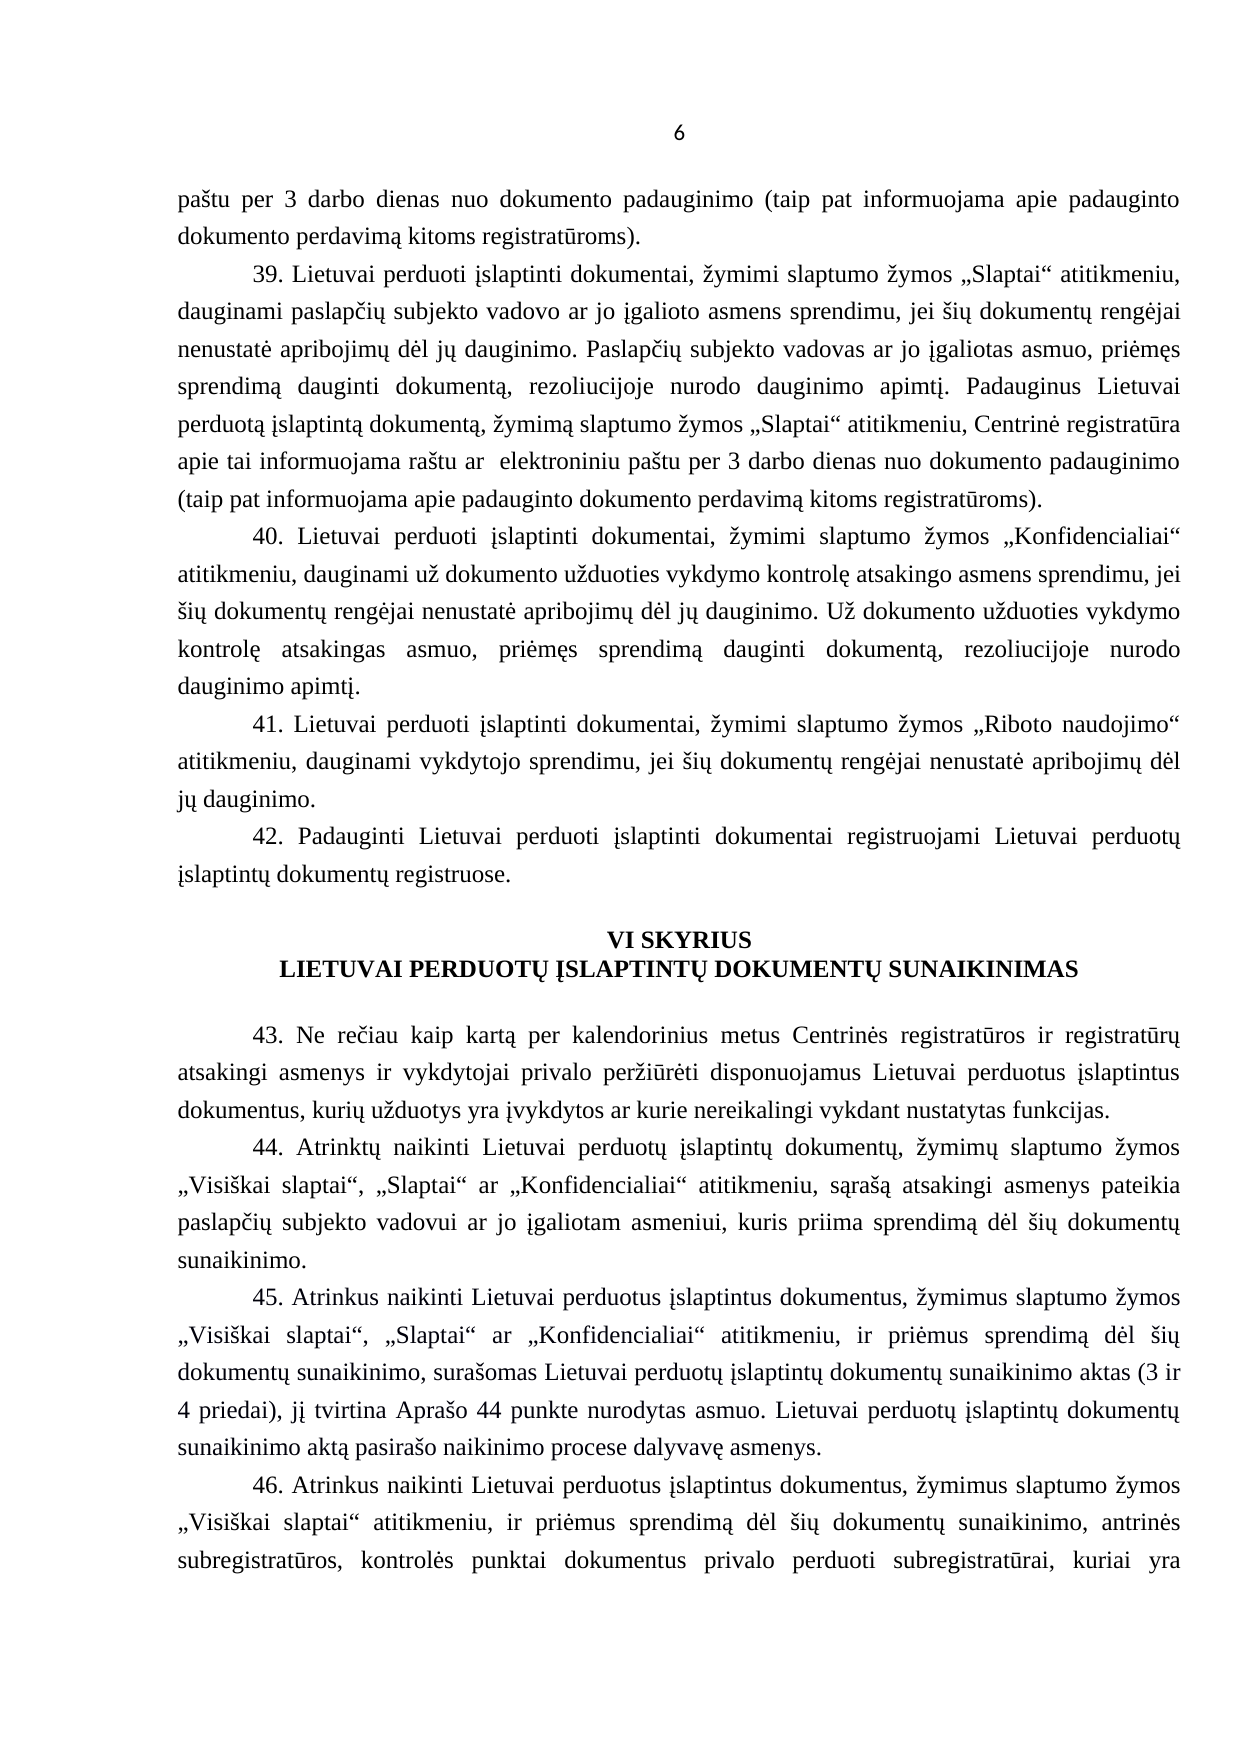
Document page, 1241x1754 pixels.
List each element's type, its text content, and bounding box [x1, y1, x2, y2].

text 45. Atrinkus naikinti Lietuvai perduotus įslaptintus dokumentus, žymimus slaptumo žymos „Visiškai slaptai“, „Slaptai“ ar „Konfidencialiai“ atitikmeniu, ir priėmus sprendimą dėl šių dokumentų sunaikinimo, surašomas Lietuvai perduotų įslaptintų dokumentų sunaikinimo aktas (3 ir 4 priedai), jį tvirtina Aprašo 44 punkte nurodytas asmuo. Lietuvai perduotų įslaptintų dokumentų sunaikinimo aktą pasirašo naikinimo procese dalyvavę asmenys. [177, 1274, 1181, 1461]
text 40. Lietuvai perduoti įslaptinti dokumentai, žymimi slaptumo žymos „Konfidencialiai“ atitikmeniu, dauginami už dokumento užduoties vykdymo kontrolę atsakingo asmens sprendimu, jei šių dokumentų rengėjai nenustatė apribojimų dėl jų dauginimo. Už dokumento užduoties vykdymo kontrolę atsakingas asmuo, priėmęs sprendimą dauginti dokumentą, rezoliucijoje nurodo dauginimo apimtį. [177, 512, 1181, 700]
text 46. Atrinkus naikinti Lietuvai perduotus įslaptintus dokumentus, žymimus slaptumo žymos „Visiškai slaptai“ atitikmeniu, ir priėmus sprendimą dėl šių dokumentų sunaikinimo, antrinės subregistratūros, kontrolės punktai dokumentus privalo perduoti subregistratūrai, kuriai yra [177, 1461, 1181, 1574]
text 43. Ne rečiau kaip kartą per kalendorinius metus Centrinės registratūros ir registratūrų atsakingi asmenys ir vykdytojai privalo peržiūrėti disponuojamus Lietuvai perduotus įslaptintus dokumentus, kurių užduotys yra įvykdytos ar kurie nereikalingi vykdant nustatytas funkcijas. [177, 1011, 1181, 1124]
text LIETUVAI PERDUOTŲ ĮSLAPTINTŲ DOKUMENTŲ SUNAIKINIMAS [177, 954, 1181, 982]
text paštu per 3 darbo dienas nuo dokumento padauginimo (taip pat informuojama apie padauginto dokumento perdavimą kitoms registratūroms). [177, 175, 1181, 250]
text 44. Atrinktų naikinti Lietuvai perduotų įslaptintų dokumentų, žymimų slaptumo žymos „Visiškai slaptai“, „Slaptai“ ar „Konfidencialiai“ atitikmeniu, sąrašą atsakingi asmenys pateikia paslapčių subjekto vadovui ar jo įgaliotam asmeniui, kuris priima sprendimą dėl šių dokumentų sunaikinimo. [177, 1124, 1181, 1274]
text 41. Lietuvai perduoti įslaptinti dokumentai, žymimi slaptumo žymos „Riboto naudojimo“ atitikmeniu, dauginami vykdytojo sprendimu, jei šių dokumentų rengėjai nenustatė apribojimų dėl jų dauginimo. [177, 700, 1181, 812]
text 39. Lietuvai perduoti įslaptinti dokumentai, žymimi slaptumo žymos „Slaptai“ atitikmeniu, dauginami paslapčių subjekto vadovo ar jo įgalioto asmens sprendimu, jei šių dokumentų rengėjai nenustatė apribojimų dėl jų dauginimo. Paslapčių subjekto vadovas ar jo įgaliotas asmuo, priėmęs sprendimą dauginti dokumentą, rezoliucijoje nurodo dauginimo apimtį. Padauginus Lietuvai perduotą įslaptintą dokumentą, žymimą slaptumo žymos „Slaptai“ atitikmeniu, Centrinė registratūra apie tai informuojama raštu ar elektroniniu paštu per 3 darbo dienas nuo dokumento padauginimo (taip pat informuojama apie padauginto dokumento perdavimą kitoms registratūroms). [177, 250, 1181, 512]
text VI SKYRIUS [177, 925, 1181, 954]
text 42. Padauginti Lietuvai perduoti įslaptinti dokumentai registruojami Lietuvai perduotų įslaptintų dokumentų registruose. [177, 812, 1181, 887]
